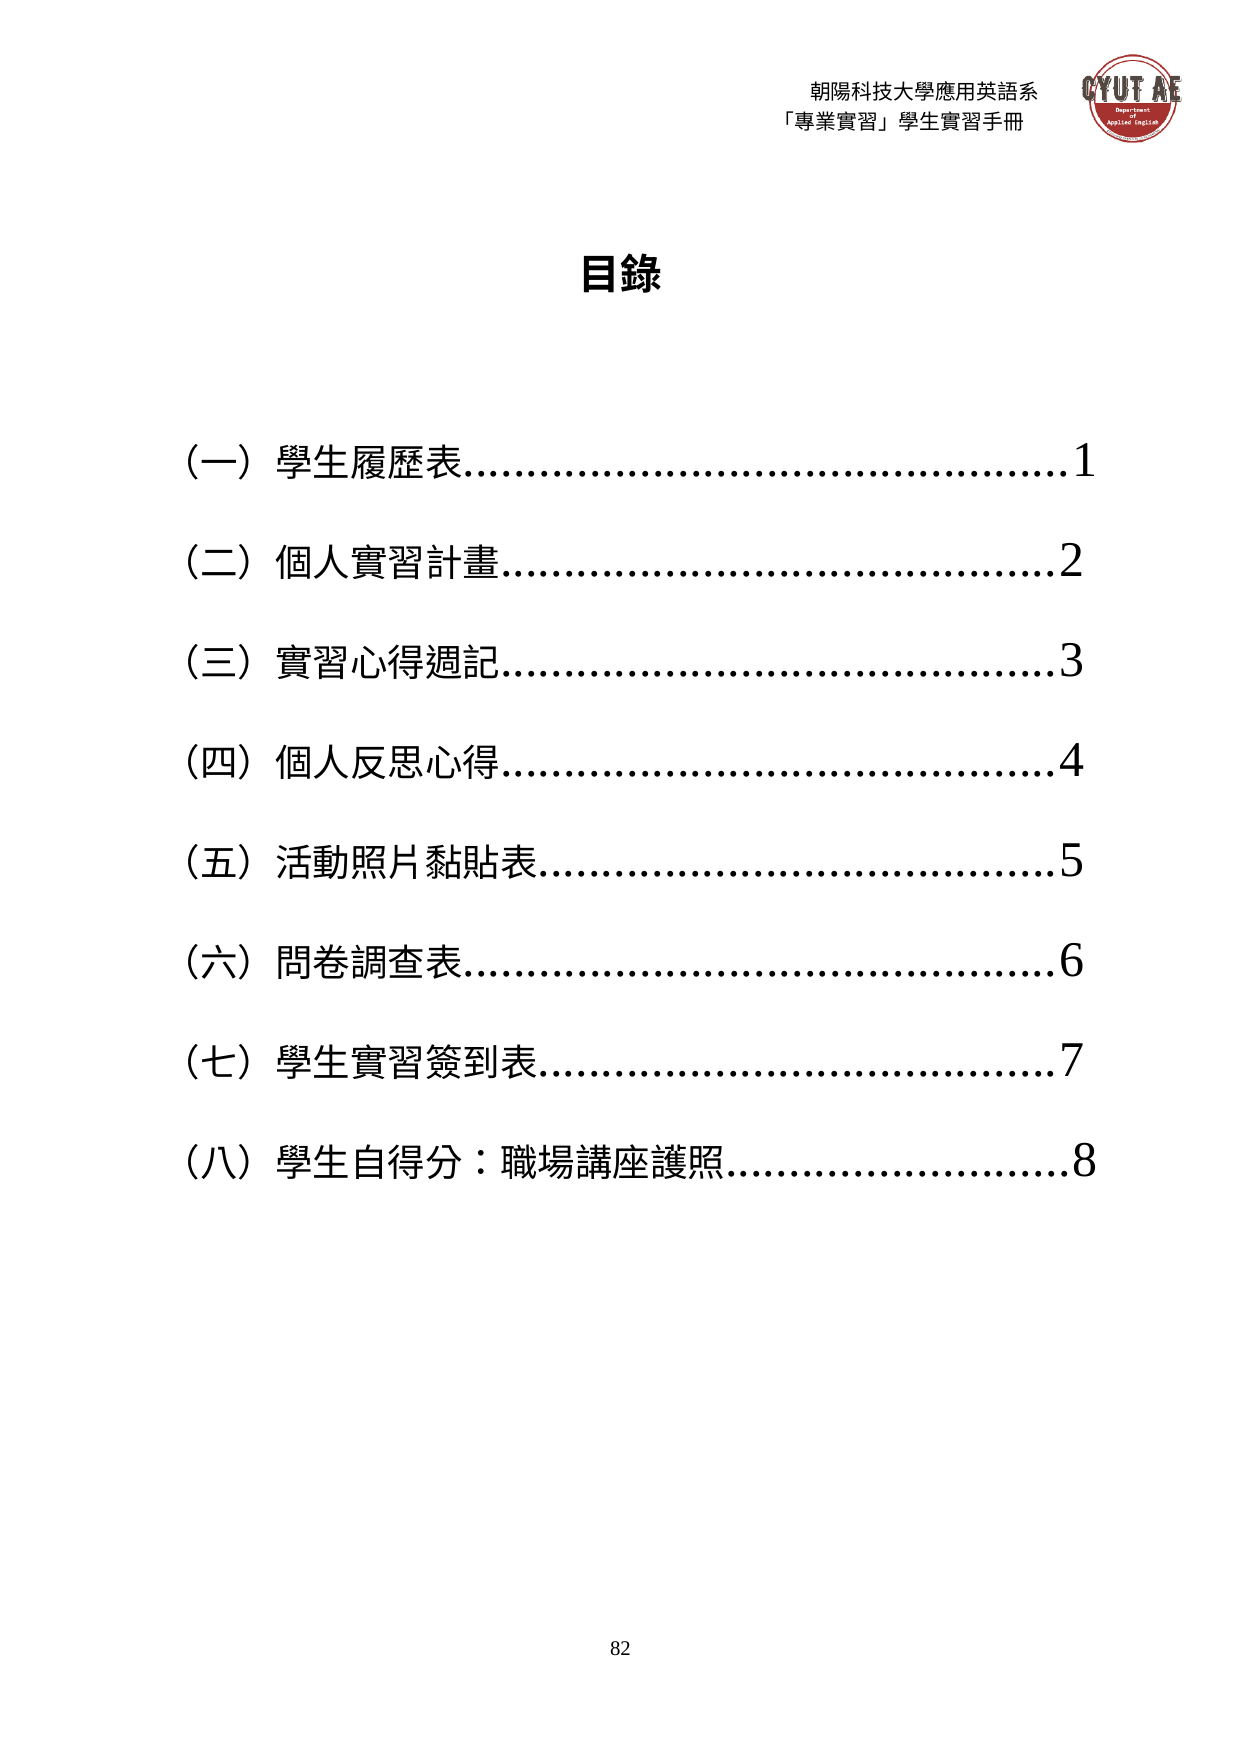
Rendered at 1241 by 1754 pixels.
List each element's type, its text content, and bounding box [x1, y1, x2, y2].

text （五）活動照片黏貼表 5 [162, 817, 1097, 879]
text （三）實習心得週記 3 [162, 617, 1097, 679]
text （八）學生自得分：職場講座護照 8 [162, 1117, 1097, 1179]
text （一）學生履歷表 1 [162, 417, 1097, 479]
text （六）問卷調查表 6 [162, 917, 1097, 979]
text 目錄 [118, 229, 1122, 292]
text （四）個人反思心得 4 [162, 717, 1097, 779]
text （七）學生實習簽到表 7 [162, 1017, 1097, 1079]
text （二）個人實習計畫 2 [162, 517, 1097, 579]
